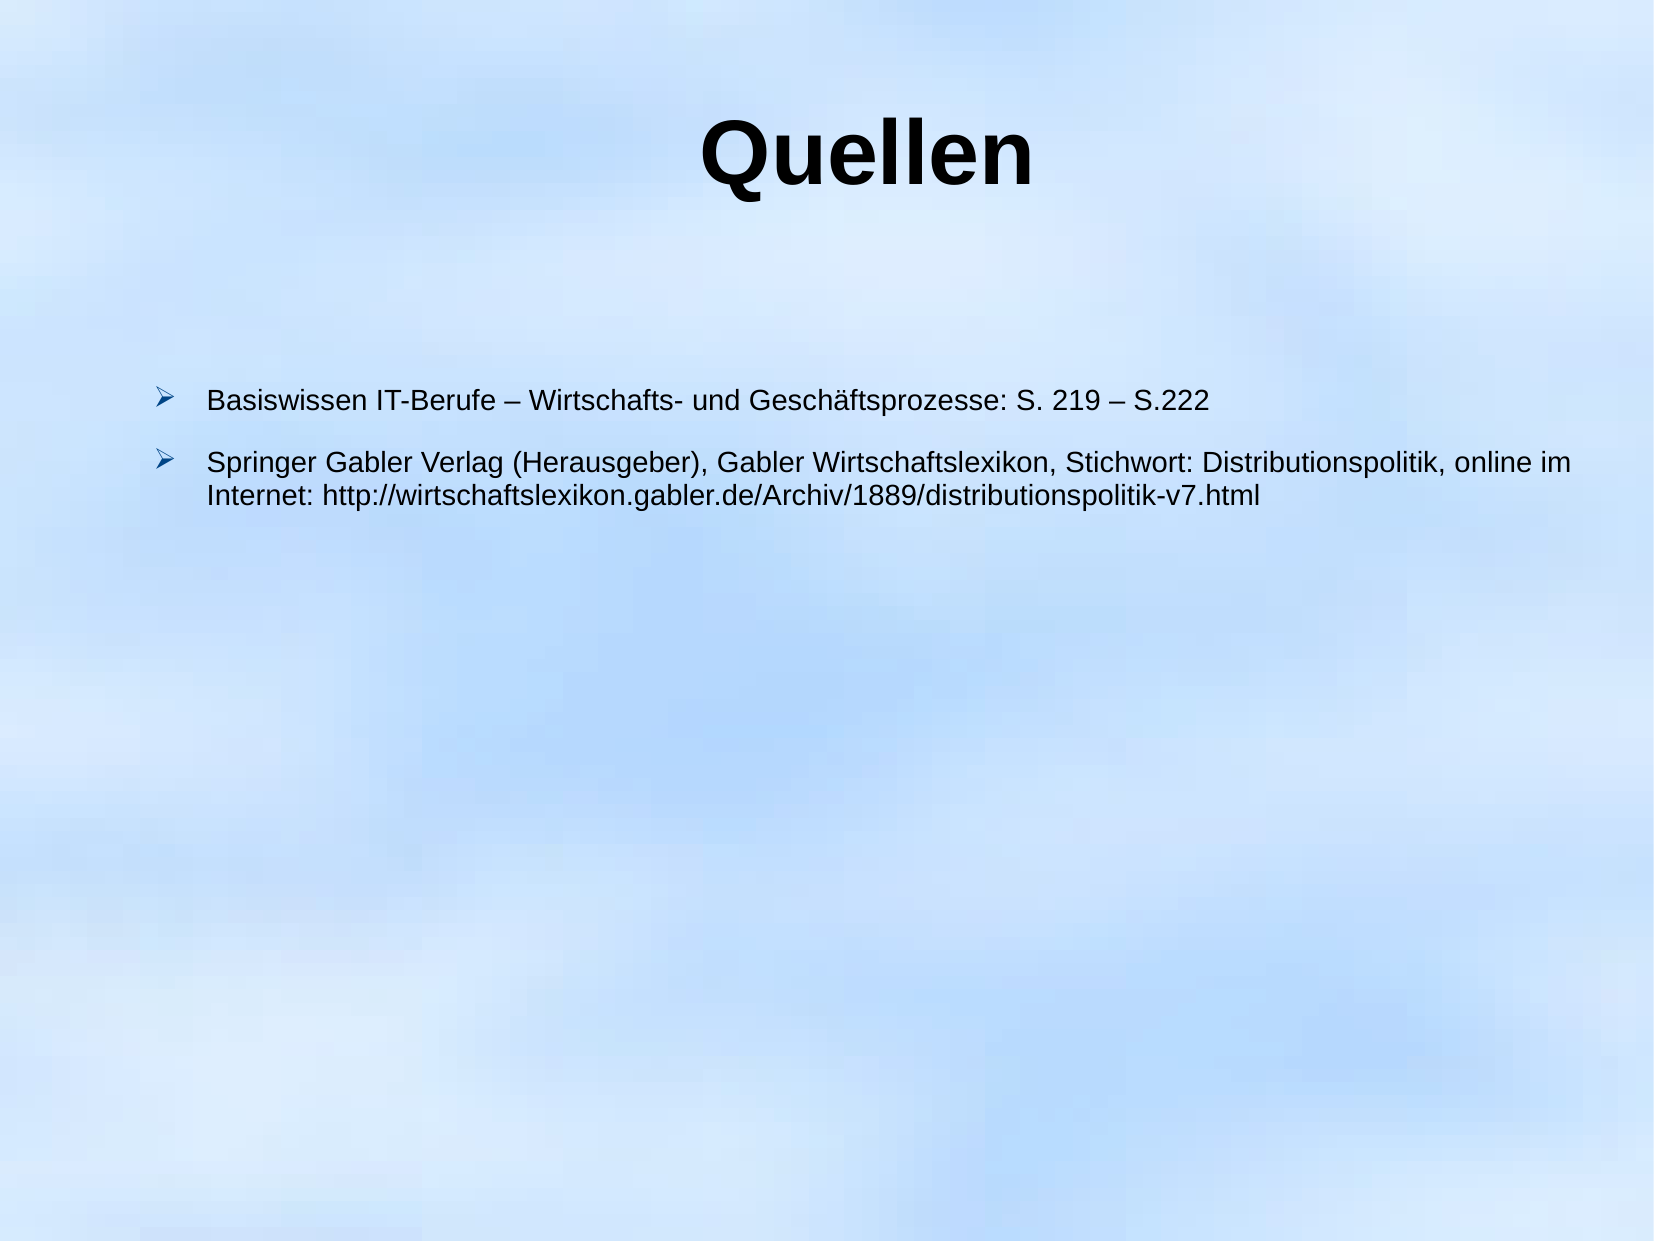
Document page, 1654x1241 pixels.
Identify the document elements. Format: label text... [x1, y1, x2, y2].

list Basiswissen IT-Berufe – Wirtschafts- und Geschäftsprozesse: S. 219 – S.222 Springer Gabler Verlag (Herausgeber), Gabler Wirtschaftslexikon, Stichwort: Distributionspolitik, online im Internet: http://wirtschaftslexikon.gabler.de/Archiv/1889/distributionspolitik-v7.html [135, 383, 1625, 1104]
title Quellen [124, 49, 1613, 257]
picture [0, 0, 1654, 1241]
